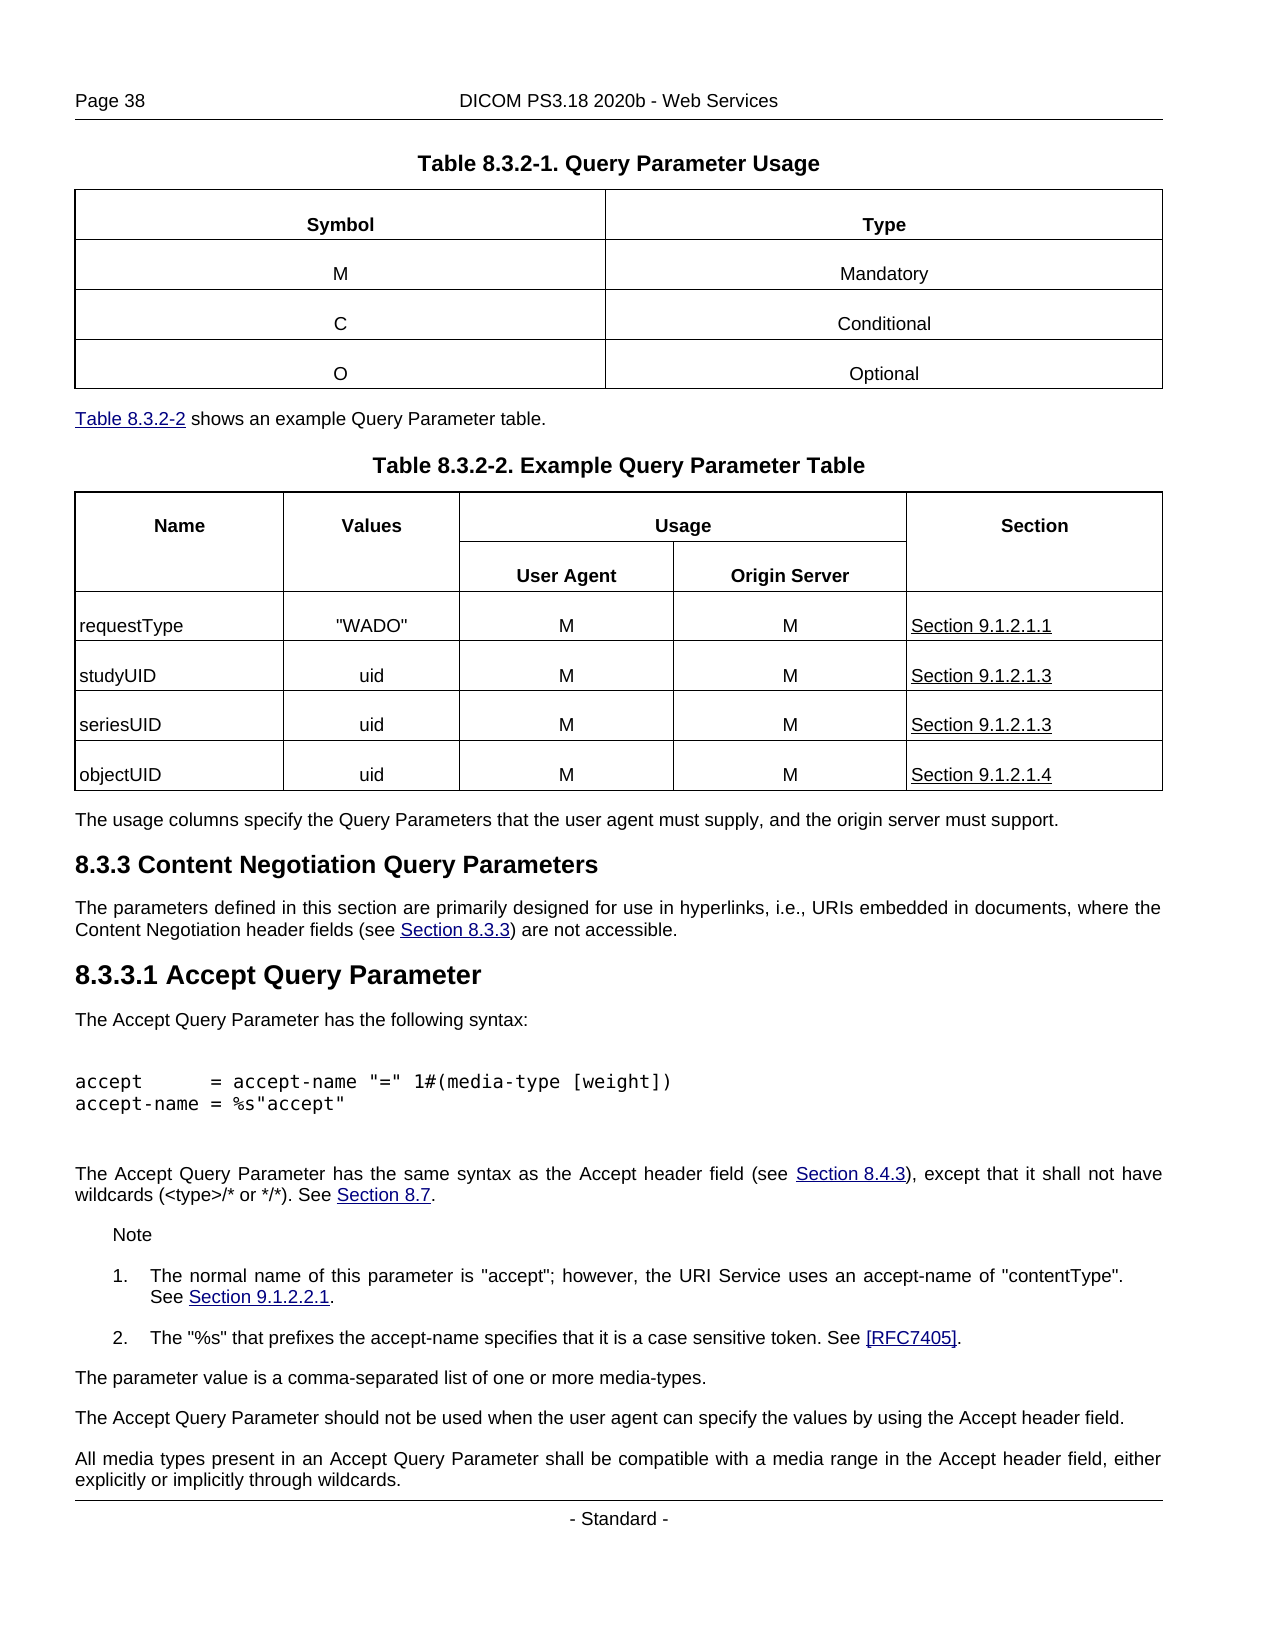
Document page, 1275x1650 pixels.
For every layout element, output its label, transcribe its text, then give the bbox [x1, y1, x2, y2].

table_cell Section 9.1.2.1.3 [907, 641, 1162, 690]
table_cell Mandatory [606, 240, 1162, 289]
table_cell O [76, 340, 605, 388]
table_cell M [460, 592, 673, 640]
table_cell M [674, 592, 906, 640]
table_cell uid [284, 741, 459, 789]
text accept = accept-name "=" 1#(media-type [weight]) accept-name = %s"accept" [75, 1049, 1162, 1144]
table_cell seriesUID [76, 691, 283, 740]
text 8.3.3.1 Accept Query Parameter [75, 959, 1162, 990]
table_cell M [76, 240, 605, 289]
text 8.3.3 Content Negotiation Query Parameters [75, 849, 1162, 878]
table_cell M [460, 641, 673, 690]
table_cell requestType [76, 592, 283, 640]
text The parameter value is a comma-separated list of one or more media-types. [75, 1367, 1162, 1388]
table_cell Section 9.1.2.1.3 [907, 691, 1162, 740]
text The parameters defined in this section are primarily designed for use in hyperlinks, i.e., URIs embedded in documents, where the Content Negotiation header fields (see Section 8.3.3) are not accessible. [75, 897, 1162, 940]
table_header Type [606, 190, 1162, 239]
table_header Values [284, 493, 459, 591]
text 2. The "%s" that prefixes the accept-name specifies that it is a case sensitive token. See [RFC7405]. [112, 1326, 1125, 1348]
table_cell C [76, 290, 605, 338]
table_cell Section 9.1.2.1.1 [907, 592, 1162, 640]
table_cell User Agent [460, 542, 673, 591]
table_cell objectUID [76, 741, 283, 789]
table_cell Section 9.1.2.1.4 [907, 741, 1162, 789]
table_cell Conditional [606, 290, 1162, 338]
table_header Name [76, 493, 283, 591]
table_cell M [674, 691, 906, 740]
text Table 8.3.2-2. Example Query Parameter Table [75, 452, 1162, 478]
text All media types present in an Accept Query Parameter shall be compatible with a media range in the Accept header field, either explicitly or implicitly through wildcards. [75, 1447, 1162, 1491]
table_cell M [460, 741, 673, 789]
table_header Symbol [76, 190, 605, 239]
table_cell Origin Server [674, 542, 906, 591]
table_cell uid [284, 691, 459, 740]
text The usage columns specify the Query Parameters that the user agent must supply, and the origin server must support. [75, 809, 1162, 831]
table_header Section [907, 493, 1162, 591]
table_cell uid [284, 641, 459, 690]
text 1. The normal name of this parameter is "accept"; however, the URI Service uses an accept-name of "contentType". See Section 9.1.2.2.1. [112, 1264, 1125, 1308]
table_cell M [674, 741, 906, 789]
table_cell "WADO" [284, 592, 459, 640]
text Note [112, 1224, 1125, 1246]
table_cell Optional [606, 340, 1162, 388]
text The Accept Query Parameter has the same syntax as the Accept header field (see Section 8.4.3), except that it shall not have wildcards (<type>/* or */*). See Section 8.7. [75, 1162, 1162, 1206]
table_cell studyUID [76, 641, 283, 690]
text The Accept Query Parameter has the following syntax: [75, 1009, 1162, 1031]
table_cell M [460, 691, 673, 740]
table_cell M [674, 641, 906, 690]
text Table 8.3.2-1. Query Parameter Usage [75, 150, 1162, 176]
table_header Usage [460, 493, 906, 541]
text The Accept Query Parameter should not be used when the user agent can specify the values by using the Accept header field. [75, 1407, 1162, 1429]
text Table 8.3.2-2 shows an example Query Parameter table. [75, 408, 1162, 429]
